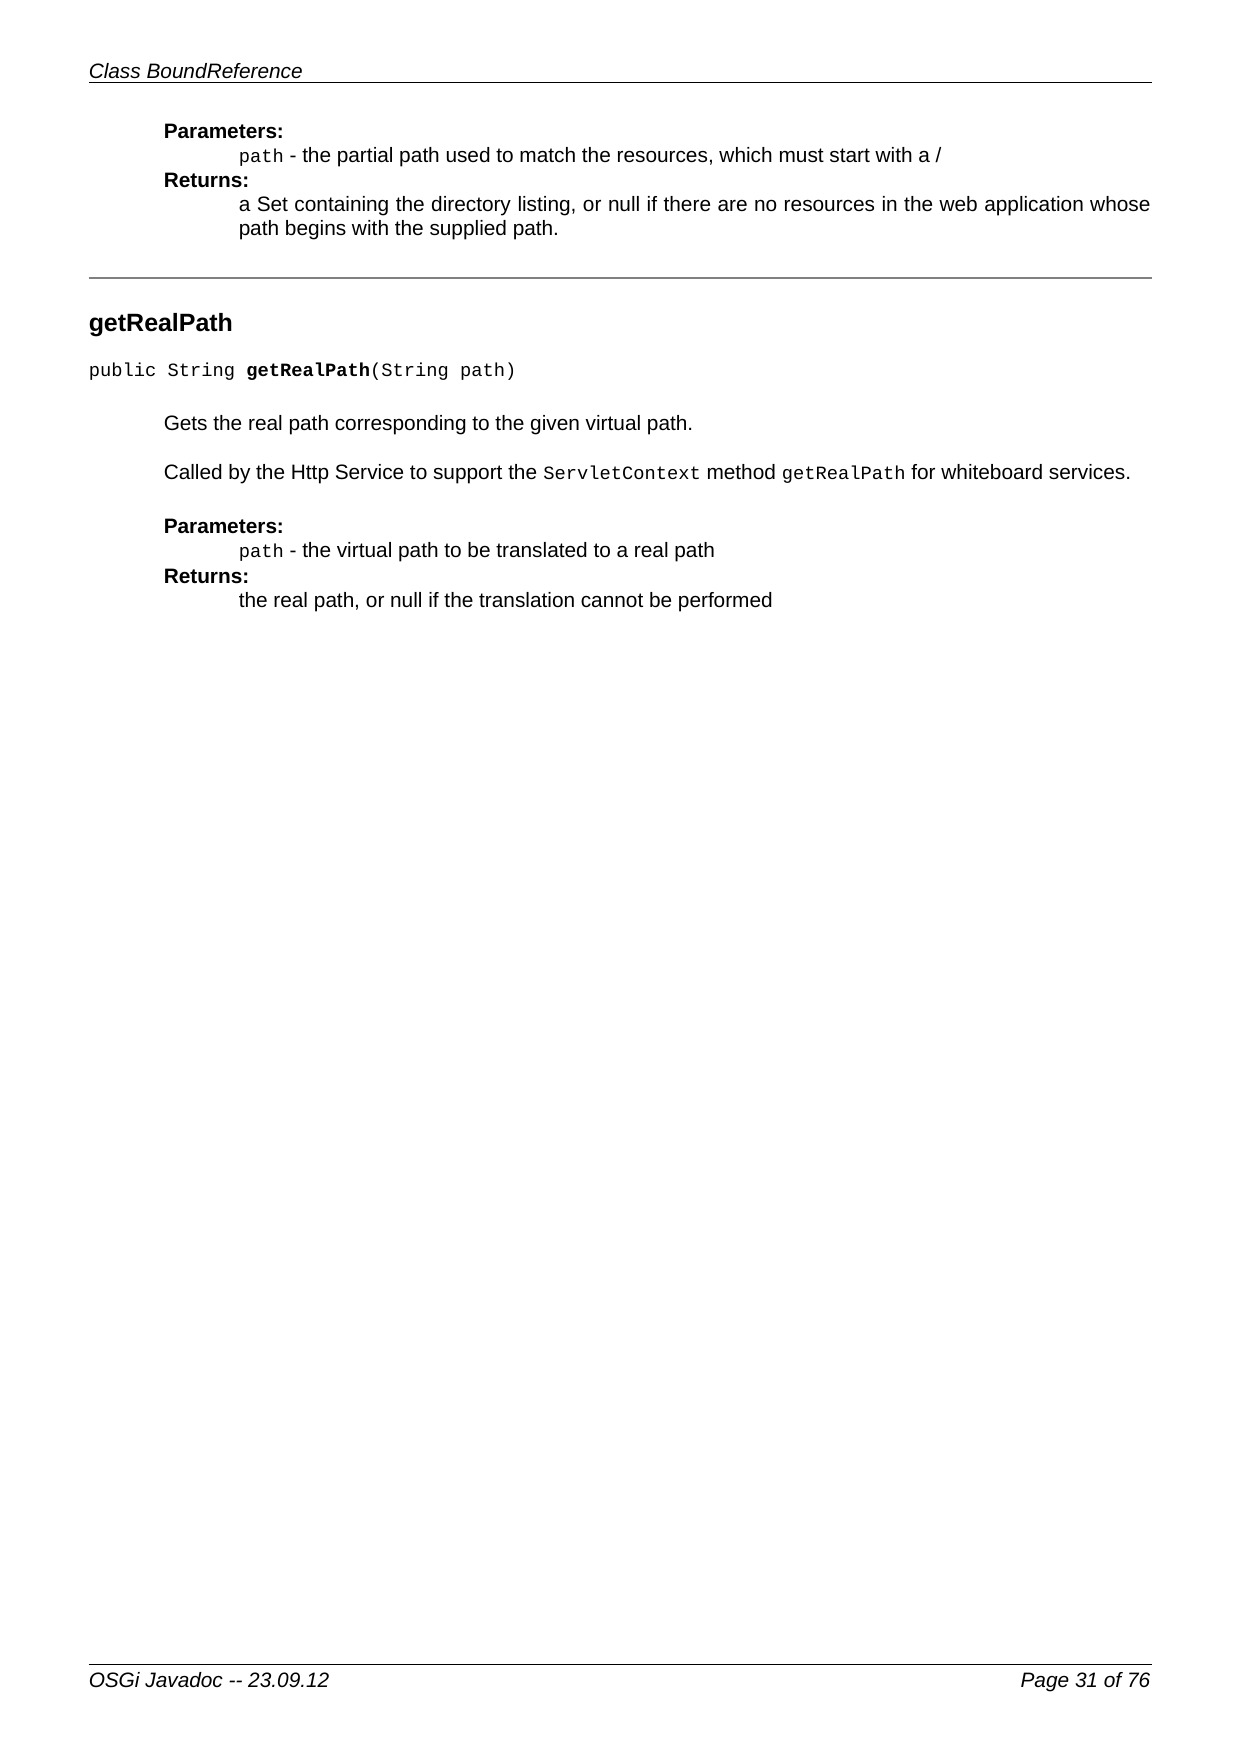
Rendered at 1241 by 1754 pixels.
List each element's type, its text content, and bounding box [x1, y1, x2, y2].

text Parameters: [163, 514, 1152, 538]
text Parameters: [163, 118, 1152, 142]
text path - the virtual path to be translated to a real path [238, 538, 1152, 563]
text Returns: [163, 563, 1152, 587]
subtitle getRealPath [88, 308, 1152, 336]
text the real path, or null if the translation cannot be performed [238, 587, 1152, 611]
text path - the partial path used to match the resources, which must start with a / [238, 142, 1152, 168]
text Gets the real path corresponding to the given virtual path. [163, 411, 1152, 435]
text Returns: [163, 168, 1152, 192]
text a Set containing the directory listing, or null if there are no resources in the web application whose path begins with the supplied path. [238, 192, 1152, 239]
text Called by the Http Service to support the ServletContext method getRealPath for whiteboard services. [163, 460, 1152, 485]
text public String getRealPath(String path) [88, 361, 1152, 382]
